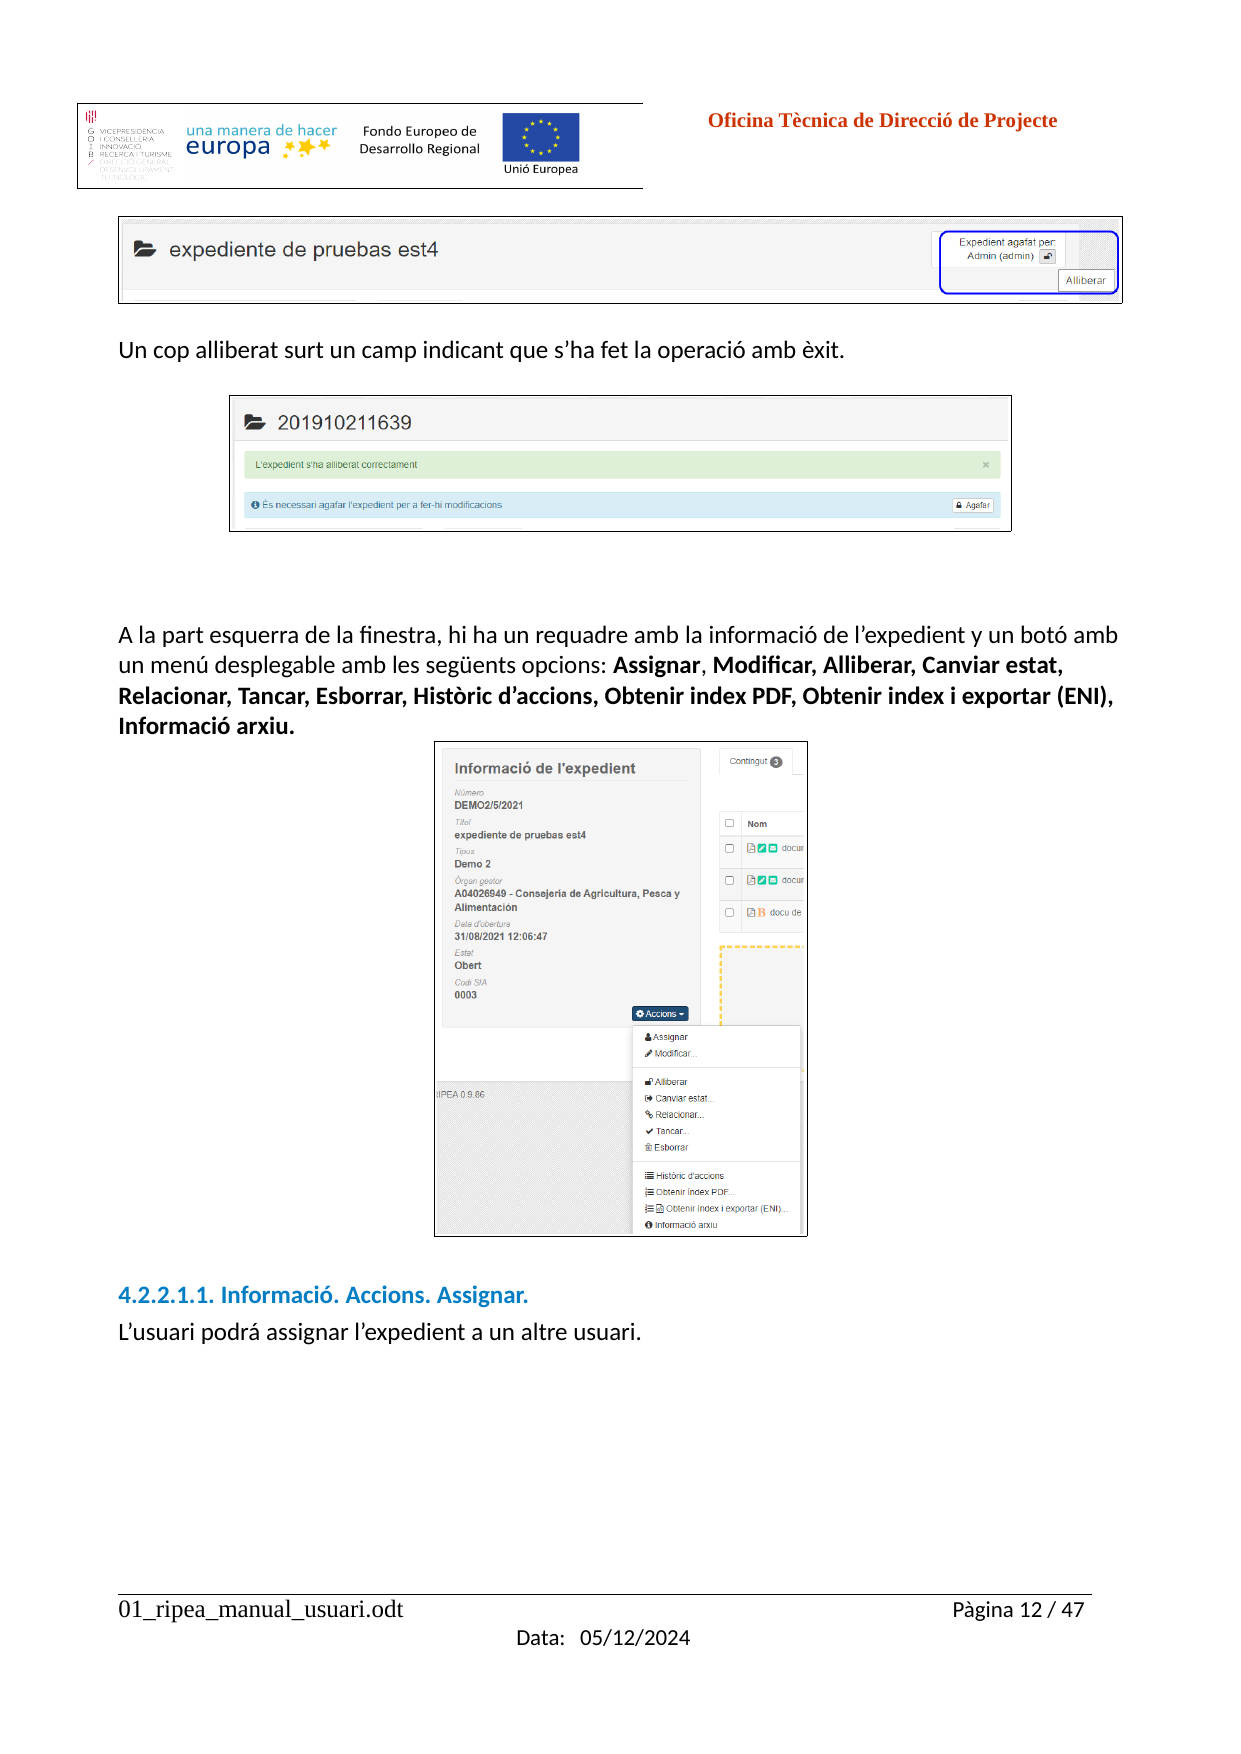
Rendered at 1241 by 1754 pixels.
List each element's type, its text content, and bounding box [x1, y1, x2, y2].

subtitle 4.2.2.1.1. Informació. Accions. Assignar. [118, 1279, 1122, 1310]
text Un cop alliberat surt un camp indicant que s’ha fet la operació amb èxit. [118, 334, 1122, 364]
picture [436, 744, 804, 1234]
text A la part esquerra de la finestra, hi ha un requadre amb la informació de l’expedient y un botó amb un menú desplegable amb les següents opcions: Assignar, Modificar, Alliberar, Canviar estat, Relacionar, Tancar, Esborrar, Històric d’accions, Obtenir index PDF, Obtenir index i exportar (ENI), Informació arxiu. [118, 619, 1122, 741]
text L’usuari podrá assignar l’expedient a un altre usuari. [118, 1316, 1122, 1346]
picture [184, 108, 585, 182]
picture [121, 219, 1119, 301]
picture [232, 397, 1008, 529]
picture [82, 108, 178, 182]
